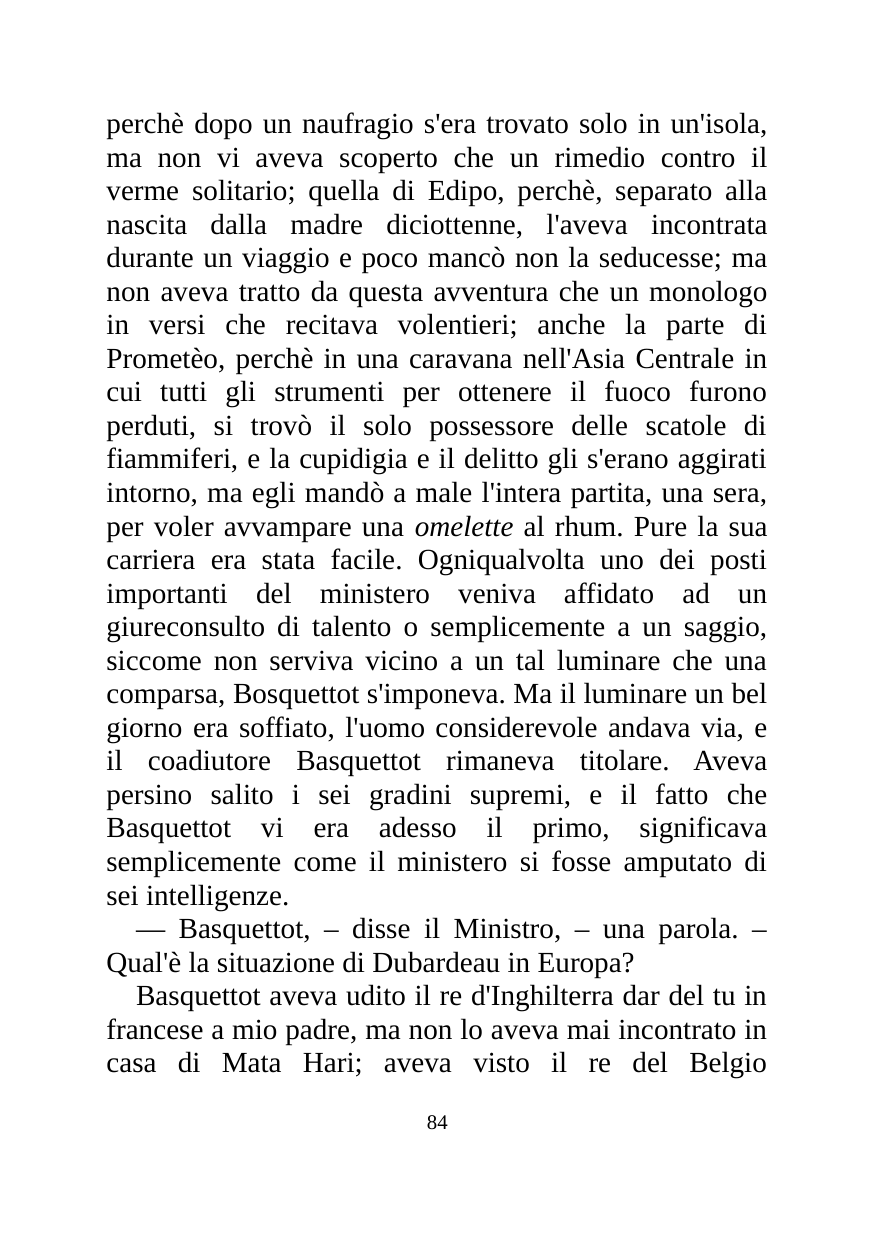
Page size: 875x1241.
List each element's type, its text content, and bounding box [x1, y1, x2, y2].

text Basquettot aveva udito il re d'Inghilterra dar del tu in francese a mio padre, ma non lo aveva mai incontrato in casa di Mata Hari; aveva visto il re del Belgio [106, 978, 768, 1079]
text perchè dopo un naufragio s'era trovato solo in un'isola, ma non vi aveva scoperto che un rimedio contro il verme solitario; quella di Edipo, perchè, separato alla nascita dalla madre diciottenne, l'aveva incontrata durante un viaggio e poco mancò non la seducesse; ma non aveva tratto da questa avventura che un monologo in versi che recitava volentieri; anche la parte di Prometèo, perchè in una caravana nell'Asia Centrale in cui tutti gli strumenti per ottenere il fuoco furono perduti, si trovò il solo possessore delle scatole di fiammiferi, e la cupidigia e il delitto gli s'erano aggirati intorno, ma egli mandò a male l'intera partita, una sera, per voler avvampare una omelette al rhum. Pure la sua carriera era stata facile. Ogniqualvolta uno dei posti importanti del ministero veniva affidato ad un giureconsulto di talento o semplicemente a un saggio, siccome non serviva vicino a un tal luminare che una comparsa, Bosquettot s'imponeva. Ma il luminare un bel giorno era soffiato, l'uomo considerevole andava via, e il coadiutore Basquettot rimaneva titolare. Aveva persino salito i sei gradini supremi, e il fatto che Basquettot vi era adesso il primo, significava semplicemente come il ministero si fosse amputato di sei intelligenze. [106, 106, 768, 911]
text — Basquettot, – disse il Ministro, – una parola. – Qual'è la situazione di Dubardeau in Europa? [106, 911, 768, 978]
